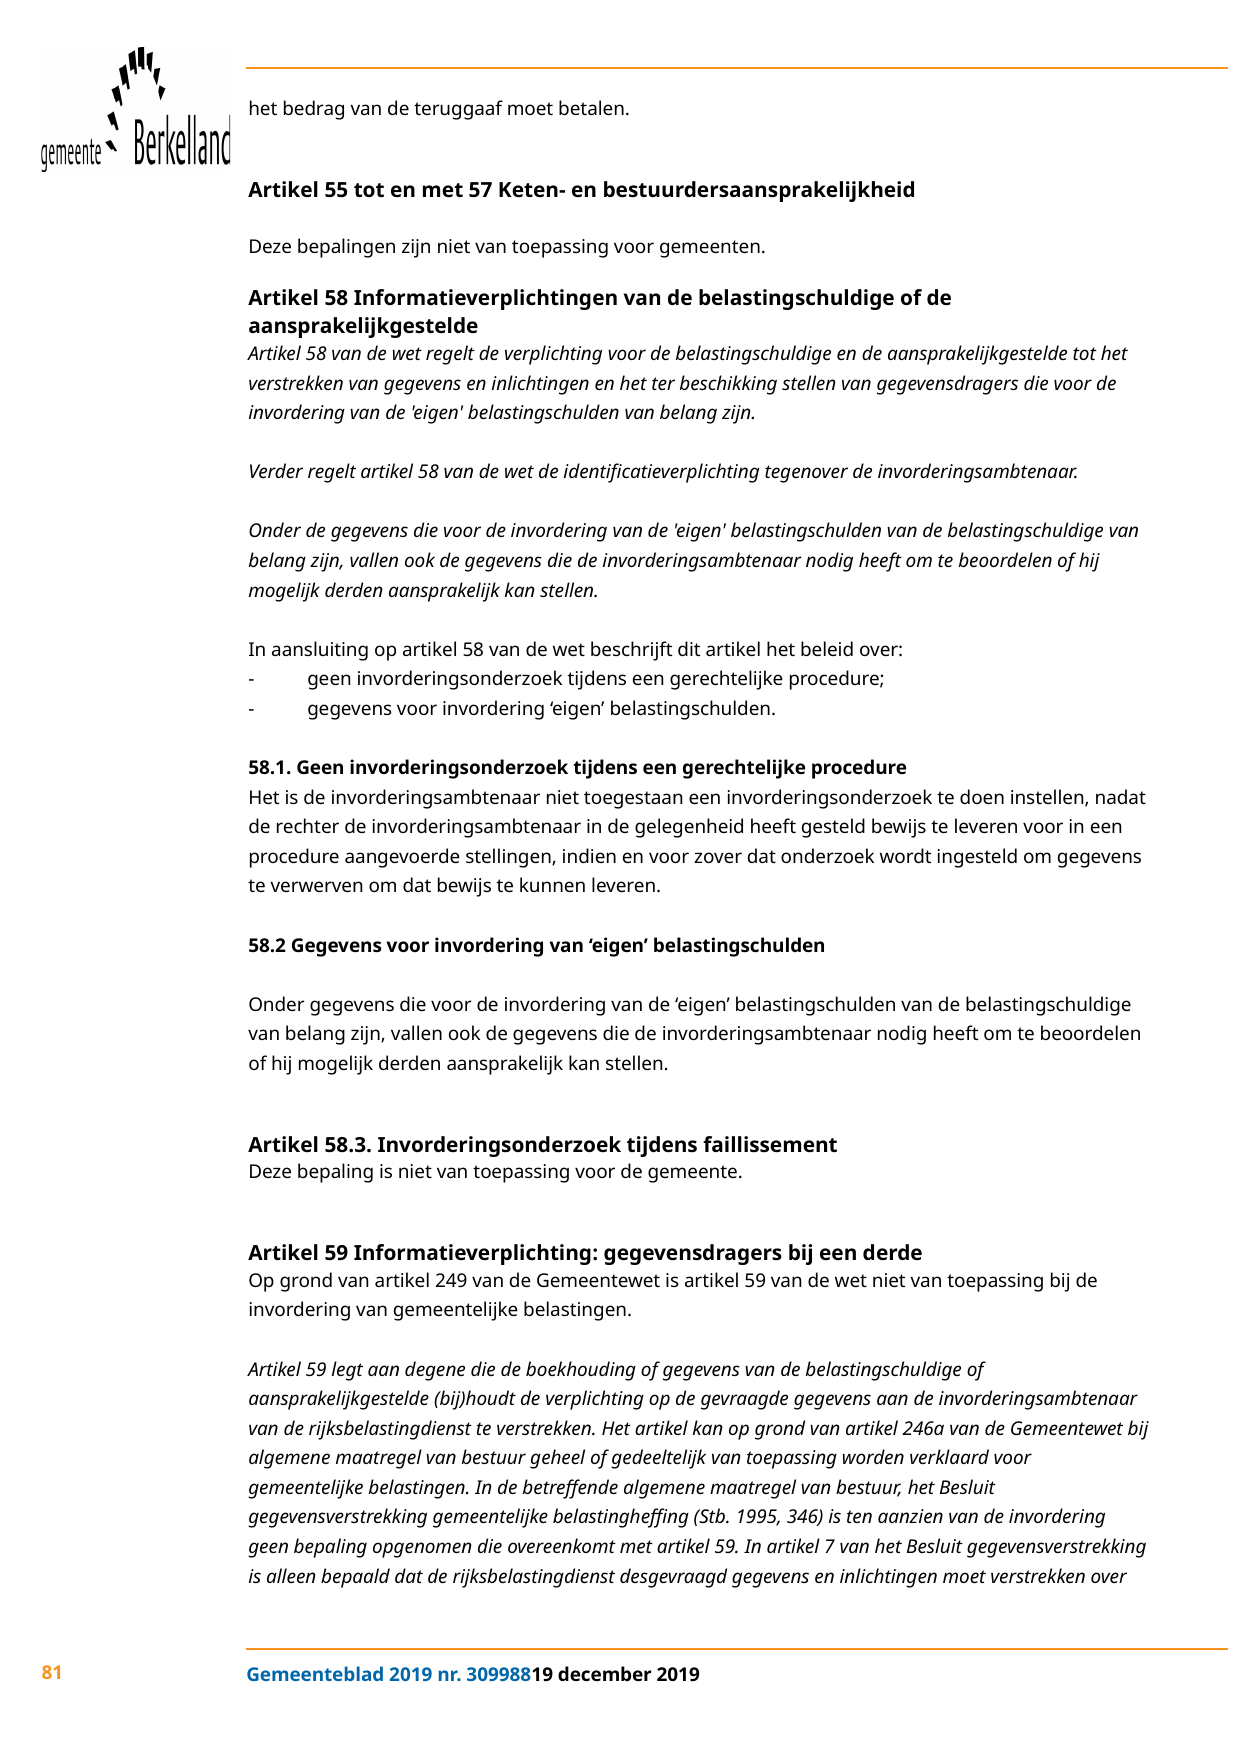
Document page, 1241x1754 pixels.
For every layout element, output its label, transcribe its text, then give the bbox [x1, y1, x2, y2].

text In aansluiting op artikel 58 van de wet beschrijft dit artikel het beleid over: [248, 636, 1152, 662]
text 58.1. Geen invorderingsonderzoek tijdens een gerechtelijke procedure [248, 754, 1152, 780]
text Artikel 59 legt aan degene die de boekhouding of gegevens van de belastingschuldige of aansprakelijkgestelde (bij)houdt de verplichting op de gevraagde gegevens aan de invorderingsambtenaar van de rijksbelastingdienst te verstrekken. Het artikel kan op grond van artikel 246a van de Gemeentewet bij algemene maatregel van bestuur geheel of gedeeltelijk van toepassing worden verklaard voor gemeentelijke belastingen. In de betreffende algemene maatregel van bestuur, het Besluit gegevensverstrekking gemeentelijke belastingheffing (Stb. 1995, 346) is ten aanzien van de invordering geen bepaling opgenomen die overeenkomt met artikel 59. In artikel 7 van het Besluit gegevensverstrekking is alleen bepaald dat de rijksbelastingdienst desgevraagd gegevens en inlichtingen moet verstrekken over [248, 1356, 1152, 1588]
picture [41, 47, 231, 172]
text Onder gegevens die voor de invordering van de ‘eigen’ belastingschulden van de belastingschuldige van belang zijn, vallen ook de gegevens die de invorderingsambtenaar nodig heeft om te beoordelen of hij mogelijk derden aansprakelijk kan stellen. [248, 991, 1152, 1076]
text Artikel 55 tot en met 57 Keten- en bestuurdersaansprakelijkheid [248, 175, 1152, 203]
list gegevens voor invordering ‘eigen’ belastingschulden. [248, 695, 1152, 721]
text Verder regelt artikel 58 van de wet de identificatieverplichting tegenover de invorderingsambtenaar. [248, 458, 1152, 484]
text Het is de invorderingsambtenaar niet toegestaan een invorderingsonderzoek te doen instellen, nadat de rechter de invorderingsambtenaar in de gelegenheid heeft gesteld bewijs te leveren voor in een procedure aangevoerde stellingen, indien en voor zover dat onderzoek wordt ingesteld om gegevens te verwerven om dat bewijs te kunnen leveren. [248, 784, 1152, 898]
text Artikel 58 van de wet regelt de verplichting voor de belastingschuldige en de aansprakelijkgestelde tot het verstrekken van gegevens en inlichtingen en het ter beschikking stellen van gegevensdragers die voor de invordering van de 'eigen' belastingschulden van belang zijn. [248, 340, 1152, 425]
text Op grond van artikel 249 van de Gemeentewet is artikel 59 van de wet niet van toepassing bij de invordering van gemeentelijke belastingen. [248, 1267, 1152, 1322]
text Deze bepaling is niet van toepassing voor de gemeente. [248, 1158, 1152, 1184]
text Artikel 58.3. Invorderingsonderzoek tijdens faillissement [248, 1130, 1152, 1158]
text het bedrag van de teruggaaf moet betalen. [248, 95, 1152, 121]
text Artikel 59 Informatieverplichting: gegevensdragers bij een derde [248, 1238, 1152, 1267]
text 58.2 Gegevens voor invordering van ‘eigen’ belastingschulden [248, 932, 1152, 957]
text Artikel 58 Informatieverplichtingen van de belastingschuldige of de aansprakelijkgestelde [248, 283, 1152, 340]
list geen invorderingsonderzoek tijdens een gerechtelijke procedure; [248, 666, 1152, 691]
text Deze bepalingen zijn niet van toepassing voor gemeenten. [248, 233, 1152, 258]
text Onder de gegevens die voor de invordering van de 'eigen' belastingschulden van de belastingschuldige van belang zijn, vallen ook de gegevens die de invorderingsambtenaar nodig heeft om te beoordelen of hij mogelijk derden aansprakelijk kan stellen. [248, 518, 1152, 602]
